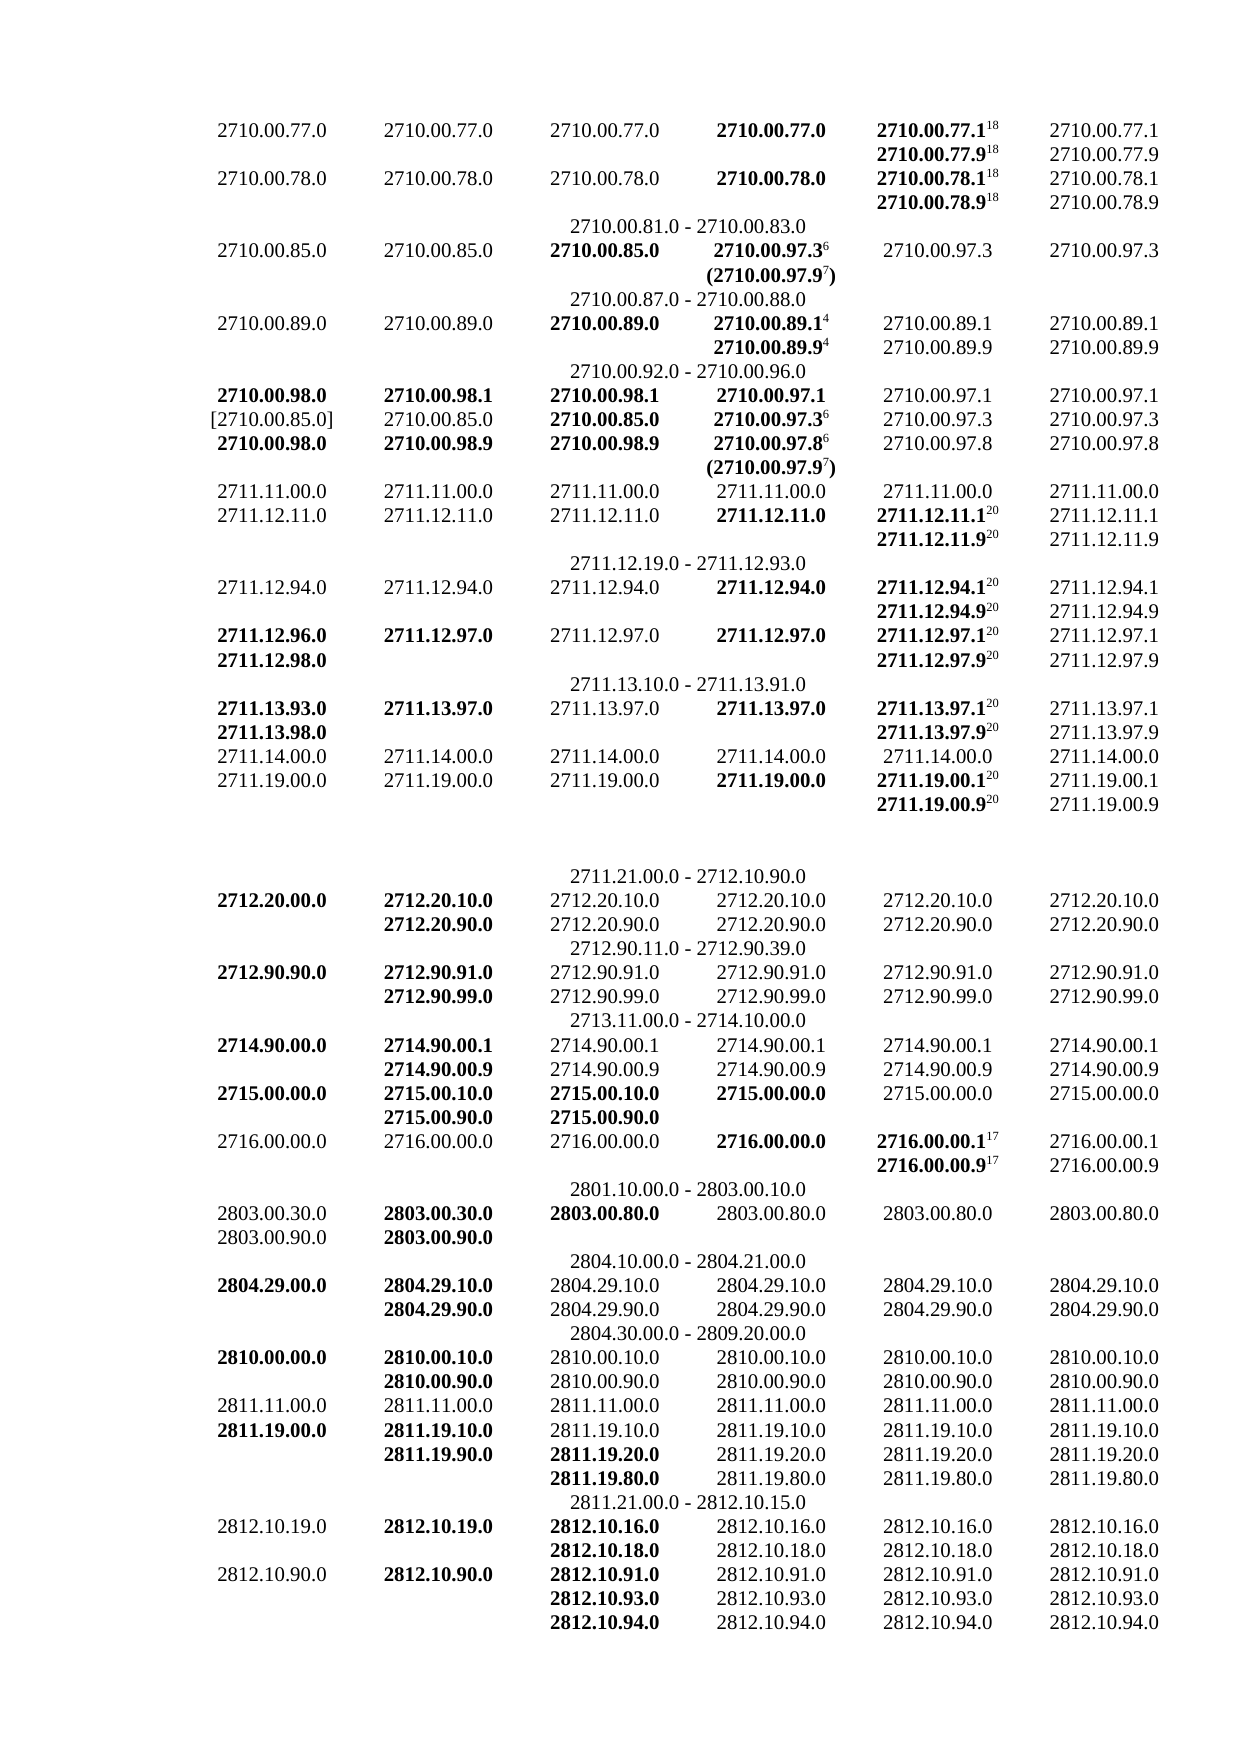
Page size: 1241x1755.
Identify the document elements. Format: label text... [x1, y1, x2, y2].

table_cell 2812.10.93.0 [1021, 1586, 1187, 1610]
table_cell 2712.20.10.0 [355, 888, 521, 912]
table_cell 2710.00.77.1 2710.00.77.9 [1021, 118, 1187, 166]
table_cell 2811.21.00.0 - 2812.10.15.0 [189, 1490, 1187, 1514]
table_cell 2712.20.10.0 [521, 888, 688, 912]
table_cell 2811.19.80.0 [1021, 1466, 1187, 1490]
table_cell 2716.00.00.0 [189, 1129, 355, 1177]
table_cell 2810.00.10.0 [521, 1345, 688, 1369]
table_cell 2812.10.16.0 [688, 1514, 854, 1538]
table_cell 2812.10.94.0 [1021, 1610, 1187, 1634]
table_cell 2804.29.10.0 [854, 1273, 1021, 1297]
table_cell [854, 1225, 1021, 1249]
table_cell 2811.19.20.0 [688, 1442, 854, 1466]
table_cell 2801.10.00.0 - 2803.00.10.0 [189, 1177, 1187, 1201]
table_cell 2812.10.90.0 [355, 1562, 521, 1586]
table_cell [355, 1538, 521, 1562]
table_cell 2711.11.00.0 [854, 479, 1021, 503]
table_cell 2711.12.94.1 2711.12.94.9 [1021, 575, 1187, 623]
table_cell 2716.00.00.0 [688, 1129, 854, 1177]
table_cell 2710.00.97.3 [1021, 407, 1187, 431]
table_cell 2710.00.77.0 [189, 118, 355, 166]
table_cell 2710.00.78.0 [355, 166, 521, 214]
table_cell 2811.19.10.0 [854, 1418, 1021, 1442]
table_cell [189, 1105, 355, 1129]
table_cell 2804.29.90.0 [355, 1297, 521, 1321]
table_cell 2710.00.77.0 [521, 118, 688, 166]
table_cell 2812.10.16.0 [854, 1514, 1021, 1538]
table_cell 2710.00.78.1 2710.00.78.9 [1021, 166, 1187, 214]
table_cell 2710.00.97.3 [854, 407, 1021, 431]
table_cell 2711.14.00.0 [189, 744, 355, 768]
table_cell [1021, 1225, 1187, 1249]
table_cell 2804.29.10.0 [355, 1273, 521, 1297]
table_cell 2710.00.85.0 [521, 239, 688, 262]
table_cell 2811.19.10.0 [521, 1418, 688, 1442]
table_cell 2804.30.00.0 - 2809.20.00.0 [189, 1321, 1187, 1345]
table_cell 2712.20.90.0 [521, 912, 688, 936]
table_cell [688, 1105, 854, 1129]
table_cell 2810.00.90.0 [521, 1369, 688, 1393]
table_cell 2811.11.00.0 [521, 1394, 688, 1417]
table_cell 2812.10.90.0 [189, 1562, 355, 1586]
table_cell [854, 455, 1021, 479]
table_cell 2711.12.94.0 [688, 575, 854, 623]
table_cell 2710.00.87.0 - 2710.00.88.0 [189, 287, 1187, 311]
table_cell 2710.00.92.0 - 2710.00.96.0 [189, 359, 1187, 383]
table_cell 2713.11.00.0 - 2714.10.00.0 [189, 1009, 1187, 1032]
table_cell 2812.10.91.0 [521, 1562, 688, 1586]
table_cell 2711.12.19.0 - 2711.12.93.0 [189, 551, 1187, 575]
table_cell 2711.19.00.0 [189, 768, 355, 864]
table_cell 2715.00.10.0 [521, 1081, 688, 1105]
table_cell 2711.13.97.0 [355, 696, 521, 744]
table_cell [2710.00.85.0] [189, 407, 355, 431]
table_cell [355, 1586, 521, 1610]
table_cell 2804.29.10.0 [688, 1273, 854, 1297]
table_cell 2811.19.00.0 [189, 1418, 355, 1442]
table_cell 2810.00.90.0 [1021, 1369, 1187, 1393]
table_cell 2803.00.80.0 [1021, 1201, 1187, 1225]
table_cell 2710.00.78.0 [521, 166, 688, 214]
table_cell 2804.10.00.0 - 2804.21.00.0 [189, 1249, 1187, 1273]
table_cell 2812.10.91.0 [688, 1562, 854, 1586]
table_cell [355, 1610, 521, 1634]
table_cell 2714.90.00.9 [521, 1057, 688, 1081]
table_cell 2711.13.97.0 [521, 696, 688, 744]
table_cell 2714.90.00.9 [688, 1057, 854, 1081]
table_cell 2812.10.93.0 [854, 1586, 1021, 1610]
table_cell 2712.90.99.0 [854, 984, 1021, 1008]
table_cell [1021, 1105, 1187, 1129]
table_cell 2711.12.97.0 [688, 624, 854, 672]
table_cell 2711.13.10.0 - 2711.13.91.0 [189, 672, 1187, 696]
table_cell 2711.19.00.0 [521, 768, 688, 864]
table_cell 2804.29.90.0 [854, 1297, 1021, 1321]
table_cell 2714.90.00.9 [355, 1057, 521, 1081]
table_cell 2714.90.00.1 [1021, 1033, 1187, 1057]
table_cell 2811.11.00.0 [355, 1394, 521, 1417]
table_cell 2811.19.20.0 [521, 1442, 688, 1466]
table_cell 2710.00.89.14 2710.00.89.94 [688, 311, 854, 359]
table_cell 2710.00.98.0 [189, 431, 355, 455]
table_cell 2812.10.18.0 [854, 1538, 1021, 1562]
table_cell 2714.90.00.0 [189, 1033, 355, 1057]
table_cell 2711.12.97.1 2711.12.97.9 [1021, 624, 1187, 672]
table_cell 2714.90.00.9 [1021, 1057, 1187, 1081]
table_cell 2711.19.00.0 [688, 768, 854, 864]
table_cell 2810.00.10.0 [688, 1345, 854, 1369]
table_cell 2711.12.97.120 2711.12.97.920 [854, 624, 1021, 672]
table_cell (2710.00.97.97) [688, 263, 854, 287]
table_cell 2712.90.91.0 [854, 960, 1021, 984]
table_cell 2710.00.78.0 [189, 166, 355, 214]
table_cell 2710.00.77.118 2710.00.77.918 [854, 118, 1021, 166]
table_cell 2812.10.91.0 [1021, 1562, 1187, 1586]
table_cell 2712.90.11.0 - 2712.90.39.0 [189, 936, 1187, 960]
table_cell [189, 263, 355, 287]
table_cell 2711.12.94.0 [189, 575, 355, 623]
table_cell [854, 263, 1021, 287]
table_cell [1021, 263, 1187, 287]
table_cell 2710.00.85.0 [189, 239, 355, 262]
table_cell 2710.00.89.0 [355, 311, 521, 359]
table_cell 2804.29.90.0 [688, 1297, 854, 1321]
table_cell 2710.00.98.0 [189, 383, 355, 407]
table_cell 2715.00.00.0 [688, 1081, 854, 1105]
table_cell 2712.20.90.0 [688, 912, 854, 936]
table_cell 2812.10.18.0 [1021, 1538, 1187, 1562]
table_cell 2711.12.97.0 [521, 624, 688, 672]
table_cell 2712.90.99.0 [355, 984, 521, 1008]
table_cell 2715.00.00.0 [854, 1081, 1021, 1105]
table_cell 2715.00.10.0 [355, 1081, 521, 1105]
table_cell [189, 1297, 355, 1321]
table_cell [854, 1105, 1021, 1129]
table_cell [189, 1057, 355, 1081]
table_cell 2712.20.10.0 [854, 888, 1021, 912]
table_cell 2711.21.00.0 - 2712.10.90.0 [189, 864, 1187, 888]
table_cell 2711.11.00.0 [521, 479, 688, 503]
table_cell 2710.00.97.8 [1021, 431, 1187, 455]
table_cell 2810.00.10.0 [1021, 1345, 1187, 1369]
table_cell 2710.00.85.0 [355, 407, 521, 431]
table_cell 2711.19.00.120 2711.19.00.920 [854, 768, 1021, 864]
table_cell 2710.00.85.0 [521, 407, 688, 431]
table_cell 2810.00.90.0 [355, 1369, 521, 1393]
table_cell 2714.90.00.9 [854, 1057, 1021, 1081]
table_cell [688, 1225, 854, 1249]
table_cell 2811.11.00.0 [688, 1394, 854, 1417]
table_cell 2711.13.93.0 2711.13.98.0 [189, 696, 355, 744]
table_cell 2712.90.90.0 [189, 960, 355, 984]
table_cell 2803.00.80.0 [854, 1201, 1021, 1225]
table_cell 2712.90.91.0 [688, 960, 854, 984]
table_cell 2710.00.97.3 [854, 239, 1021, 262]
table_cell 2710.00.97.1 [1021, 383, 1187, 407]
table_cell 2804.29.10.0 [521, 1273, 688, 1297]
table_cell 2810.00.90.0 [854, 1369, 1021, 1393]
table_cell 2812.10.93.0 [688, 1586, 854, 1610]
table_cell 2711.19.00.1 2711.19.00.9 [1021, 768, 1187, 864]
table_cell 2712.90.91.0 [355, 960, 521, 984]
table_cell 2810.00.10.0 [355, 1345, 521, 1369]
table_cell 2715.00.00.0 [1021, 1081, 1187, 1105]
table_cell 2712.20.10.0 [1021, 888, 1187, 912]
table_cell [189, 1442, 355, 1466]
table_cell 2710.00.89.1 2710.00.89.9 [854, 311, 1021, 359]
table_cell 2710.00.97.36 [688, 239, 854, 262]
table_cell 2711.11.00.0 [189, 479, 355, 503]
table_cell [355, 1466, 521, 1490]
table_cell 2712.90.91.0 [521, 960, 688, 984]
table_cell 2710.00.77.0 [688, 118, 854, 166]
table_cell 2710.00.78.0 [688, 166, 854, 214]
table_cell 2810.00.10.0 [854, 1345, 1021, 1369]
table_cell [355, 455, 521, 479]
table_cell 2812.10.18.0 [688, 1538, 854, 1562]
table_cell 2711.12.97.0 [355, 624, 521, 672]
table_cell 2812.10.94.0 [854, 1610, 1021, 1634]
table_cell 2715.00.90.0 [355, 1105, 521, 1129]
table_cell 2714.90.00.1 [521, 1033, 688, 1057]
table_cell 2714.90.00.1 [854, 1033, 1021, 1057]
table_cell 2712.20.90.0 [355, 912, 521, 936]
table_cell 2711.12.94.0 [355, 575, 521, 623]
table_cell 2811.19.10.0 [688, 1418, 854, 1442]
table_cell [521, 1225, 688, 1249]
table_cell 2716.00.00.1 2716.00.00.9 [1021, 1129, 1187, 1177]
table_cell 2710.00.97.36 [688, 407, 854, 431]
table_cell 2811.19.80.0 [854, 1466, 1021, 1490]
table_cell 2811.19.20.0 [854, 1442, 1021, 1466]
table_cell 2812.10.19.0 [355, 1514, 521, 1538]
table_cell [189, 1538, 355, 1562]
table_cell [521, 455, 688, 479]
table_cell (2710.00.97.97) [688, 455, 854, 479]
table_cell [355, 263, 521, 287]
table_cell 2711.12.11.0 [521, 503, 688, 551]
table_cell 2811.19.90.0 [355, 1442, 521, 1466]
table_cell 2812.10.18.0 [521, 1538, 688, 1562]
table_cell 2711.12.11.0 [688, 503, 854, 551]
table_cell 2711.14.00.0 [854, 744, 1021, 768]
table_cell 2711.12.94.120 2711.12.94.920 [854, 575, 1021, 623]
table_cell 2710.00.81.0 - 2710.00.83.0 [189, 214, 1187, 238]
table_cell 2804.29.00.0 [189, 1273, 355, 1297]
table_cell 2804.29.90.0 [1021, 1297, 1187, 1321]
table_cell [189, 1369, 355, 1393]
table_cell 2712.20.10.0 [688, 888, 854, 912]
table_cell 2712.90.99.0 [521, 984, 688, 1008]
table_cell 2812.10.19.0 [189, 1514, 355, 1538]
table_cell 2710.00.98.1 [521, 383, 688, 407]
table_cell 2710.00.85.0 [355, 239, 521, 262]
table_cell 2711.14.00.0 [521, 744, 688, 768]
table_cell 2810.00.90.0 [688, 1369, 854, 1393]
table_cell 2803.00.90.0 [189, 1225, 355, 1249]
table_cell 2811.11.00.0 [1021, 1394, 1187, 1417]
table_cell 2804.29.90.0 [521, 1297, 688, 1321]
table_cell 2711.12.96.0 2711.12.98.0 [189, 624, 355, 672]
table_cell 2710.00.98.9 [521, 431, 688, 455]
table_cell 2811.19.80.0 [521, 1466, 688, 1490]
table_cell 2714.90.00.1 [355, 1033, 521, 1057]
table_cell 2711.12.94.0 [521, 575, 688, 623]
table_cell 2803.00.90.0 [355, 1225, 521, 1249]
table_cell 2712.90.91.0 [1021, 960, 1187, 984]
table_cell 2710.00.77.0 [355, 118, 521, 166]
table_cell 2812.10.16.0 [521, 1514, 688, 1538]
table_cell [189, 1466, 355, 1490]
table_cell 2710.00.97.8 [854, 431, 1021, 455]
table_cell 2711.19.00.0 [355, 768, 521, 864]
table_cell 2812.10.94.0 [688, 1610, 854, 1634]
table_cell 2710.00.98.1 [355, 383, 521, 407]
table_cell 2711.11.00.0 [688, 479, 854, 503]
table_cell 2711.12.11.120 2711.12.11.920 [854, 503, 1021, 551]
table_cell 2712.20.90.0 [1021, 912, 1187, 936]
table_cell 2710.00.98.9 [355, 431, 521, 455]
table_cell [1021, 455, 1187, 479]
table_cell 2710.00.89.0 [189, 311, 355, 359]
table_cell 2804.29.10.0 [1021, 1273, 1187, 1297]
table_cell 2812.10.16.0 [1021, 1514, 1187, 1538]
table_cell 2712.20.90.0 [854, 912, 1021, 936]
table_cell 2716.00.00.117 2716.00.00.917 [854, 1129, 1021, 1177]
table_cell 2810.00.00.0 [189, 1345, 355, 1369]
table_cell [521, 263, 688, 287]
table_cell [189, 1586, 355, 1610]
table_cell 2803.00.80.0 [688, 1201, 854, 1225]
table_cell 2710.00.97.3 [1021, 239, 1187, 262]
table_cell 2811.11.00.0 [854, 1394, 1021, 1417]
table_cell 2716.00.00.0 [355, 1129, 521, 1177]
table_cell 2711.14.00.0 [688, 744, 854, 768]
table_cell [189, 984, 355, 1008]
table_cell 2711.11.00.0 [1021, 479, 1187, 503]
table_cell 2811.19.10.0 [355, 1418, 521, 1442]
table_cell 2812.10.91.0 [854, 1562, 1021, 1586]
table_cell 2711.11.00.0 [355, 479, 521, 503]
table_cell 2710.00.89.0 [521, 311, 688, 359]
table_cell 2711.13.97.0 [688, 696, 854, 744]
table_cell [189, 455, 355, 479]
table_cell 2710.00.89.1 2710.00.89.9 [1021, 311, 1187, 359]
table_cell 2803.00.30.0 [189, 1201, 355, 1225]
table_cell 2811.11.00.0 [189, 1394, 355, 1417]
table_cell 2711.14.00.0 [1021, 744, 1187, 768]
table_cell 2711.13.97.120 2711.13.97.920 [854, 696, 1021, 744]
table_cell 2710.00.97.1 [854, 383, 1021, 407]
table_cell 2811.19.80.0 [688, 1466, 854, 1490]
table_cell [189, 912, 355, 936]
table_cell 2712.90.99.0 [1021, 984, 1187, 1008]
table_cell 2812.10.94.0 [521, 1610, 688, 1634]
table_cell 2803.00.80.0 [521, 1201, 688, 1225]
table_cell 2710.00.78.118 2710.00.78.918 [854, 166, 1021, 214]
table_cell 2812.10.93.0 [521, 1586, 688, 1610]
table_cell 2712.20.00.0 [189, 888, 355, 912]
table_cell 2811.19.10.0 [1021, 1418, 1187, 1442]
table_cell 2710.00.97.86 [688, 431, 854, 455]
table_cell 2811.19.20.0 [1021, 1442, 1187, 1466]
table_cell 2711.14.00.0 [355, 744, 521, 768]
table_cell 2803.00.30.0 [355, 1201, 521, 1225]
table_cell 2711.12.11.1 2711.12.11.9 [1021, 503, 1187, 551]
table_cell 2711.13.97.1 2711.13.97.9 [1021, 696, 1187, 744]
table_cell 2711.12.11.0 [189, 503, 355, 551]
table_cell 2710.00.97.1 [688, 383, 854, 407]
table_cell [189, 1610, 355, 1634]
table_cell 2715.00.90.0 [521, 1105, 688, 1129]
table_cell 2714.90.00.1 [688, 1033, 854, 1057]
table_cell 2715.00.00.0 [189, 1081, 355, 1105]
table_cell 2716.00.00.0 [521, 1129, 688, 1177]
table_cell 2711.12.11.0 [355, 503, 521, 551]
table_cell 2712.90.99.0 [688, 984, 854, 1008]
